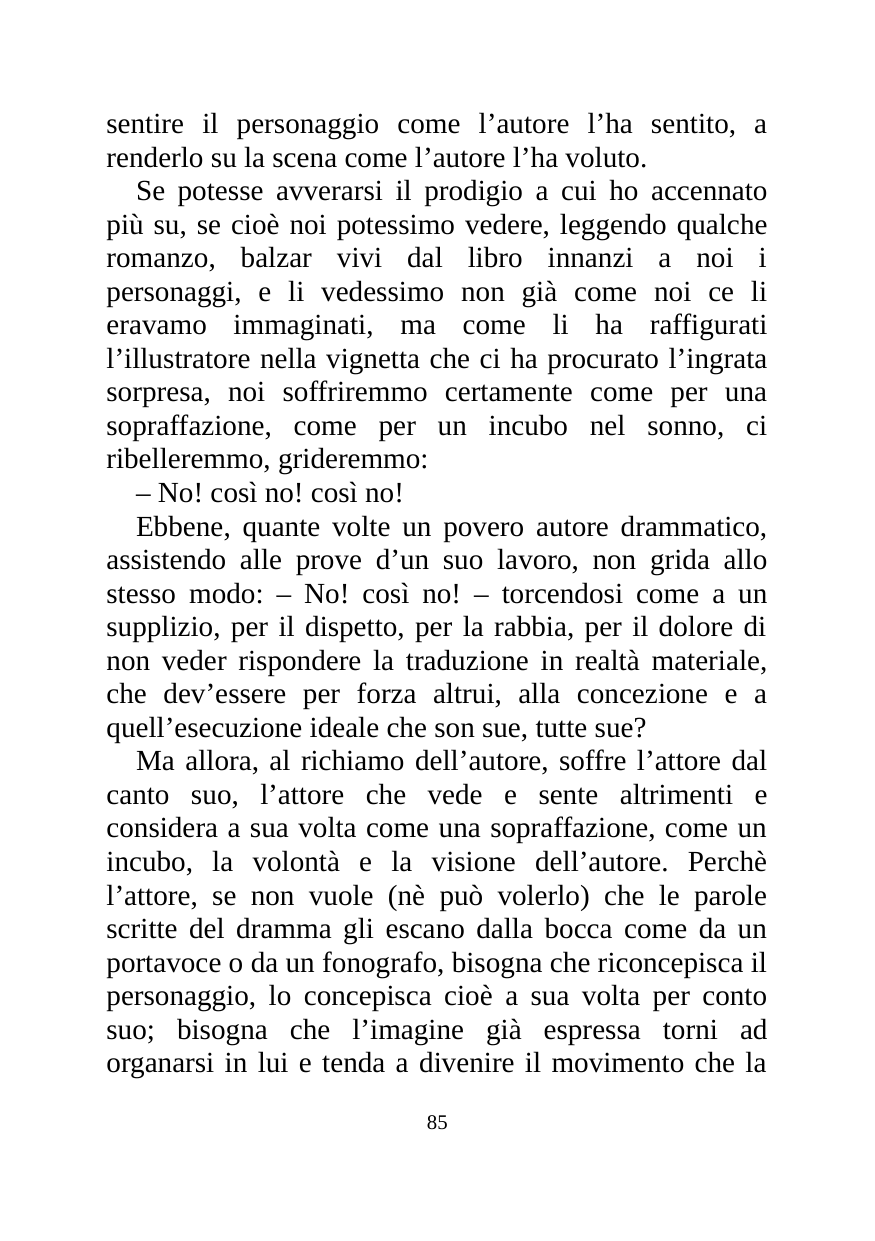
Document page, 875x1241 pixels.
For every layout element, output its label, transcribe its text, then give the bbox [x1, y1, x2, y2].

text Se potesse avverarsi il prodigio a cui ho accennato più su, se cioè noi potessimo vedere, leggendo qualche romanzo, balzar vivi dal libro innanzi a noi i personaggi, e li vedessimo non già come noi ce li eravamo immaginati, ma come li ha raffigurati l’illustratore nella vignetta che ci ha procurato l’ingrata sorpresa, noi soffriremmo certamente come per una sopraffazione, come per un incubo nel sonno, ci ribelleremmo, grideremmo: [106, 173, 768, 475]
text Ma allora, al richiamo dell’autore, soffre l’attore dal canto suo, l’attore che vede e sente altrimenti e considera a sua volta come una sopraffazione, come un incubo, la volontà e la visione dell’autore. Perchè l’attore, se non vuole (nè può volerlo) che le parole scritte del dramma gli escano dalla bocca come da un portavoce o da un fonografo, bisogna che riconcepisca il personaggio, lo concepisca cioè a sua volta per conto suo; bisogna che l’imagine già espressa torni ad organarsi in lui e tenda a divenire il movimento che la [106, 743, 768, 1079]
text sentire il personaggio come l’autore l’ha sentito, a renderlo su la scena come l’autore l’ha voluto. [106, 106, 768, 173]
text Ebbene, quante volte un povero autore drammatico, assistendo alle prove d’un suo lavoro, non grida allo stesso modo: – No! così no! – torcendosi come a un supplizio, per il dispetto, per la rabbia, per il dolore di non veder rispondere la traduzione in realtà materiale, che dev’essere per forza altrui, alla concezione e a quell’esecuzione ideale che son sue, tutte sue? [106, 509, 768, 743]
text – No! così no! così no! [106, 475, 768, 509]
